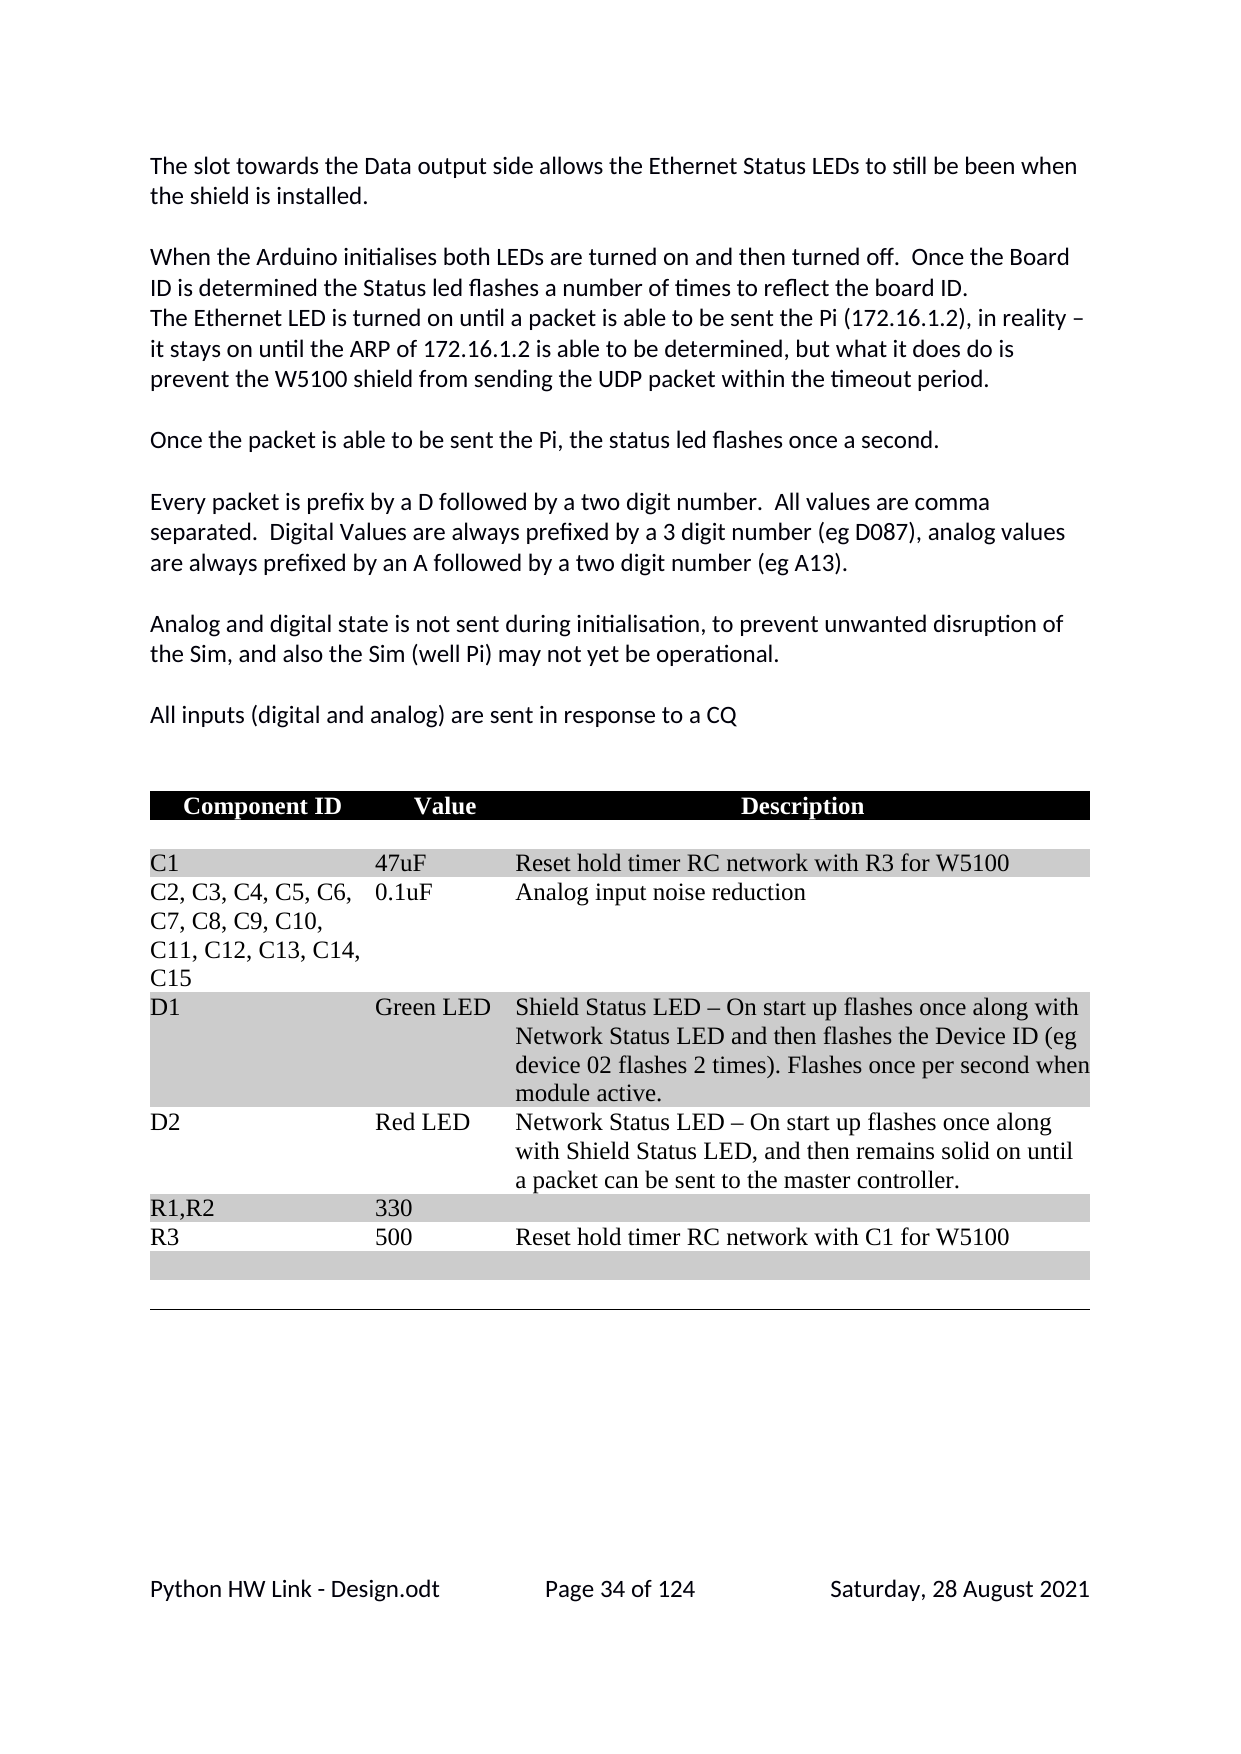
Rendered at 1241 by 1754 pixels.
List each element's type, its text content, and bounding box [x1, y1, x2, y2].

text The Ethernet LED is turned on until a packet is able to be sent the Pi (172.16.1.2), in reality – it stays on until the ARP of 172.16.1.2 is able to be determined, but what it does do is prevent the W5100 shield from sending the UDP packet within the timeout period. [150, 303, 1090, 394]
table_cell [150, 1280, 375, 1308]
table_cell [375, 820, 515, 848]
table_cell C1 [150, 849, 375, 877]
table_cell [515, 1280, 1090, 1308]
text All inputs (digital and analog) are sent in response to a CQ [150, 699, 1090, 730]
text When the Arduino initialises both LEDs are turned on and then turned off. Once the Board ID is determined the Status led flashes a number of times to reflect the board ID. [150, 242, 1090, 303]
table_cell R1,R2 [150, 1194, 375, 1222]
text Analog and digital state is not sent during initialisation, to prevent unwanted disruption of the Sim, and also the Sim (well Pi) may not yet be operational. [150, 608, 1090, 669]
table_cell Shield Status LED – On start up flashes once along with Network Status LED and then flashes the Device ID (eg device 02 flashes 2 times). Flashes once per second when module active. [515, 992, 1090, 1107]
table_cell C2, C3, C4, C5, C6, C7, C8, C9, C10, C11, C12, C13, C14, C15 [150, 877, 375, 992]
table_cell [375, 1251, 515, 1280]
table_cell [150, 820, 375, 848]
table_cell [515, 820, 1090, 848]
text The slot towards the Data output side allows the Ethernet Status LEDs to still be been when the shield is installed. [150, 150, 1090, 211]
table_cell [515, 1194, 1090, 1222]
table_header Description [515, 791, 1090, 820]
table_cell [515, 1251, 1090, 1280]
table_cell Network Status LED – On start up flashes once along with Shield Status LED, and then remains solid on until a packet can be sent to the master controller. [515, 1107, 1090, 1193]
table_cell [150, 1251, 375, 1280]
table_cell Reset hold timer RC network with C1 for W5100 [515, 1222, 1090, 1251]
table_cell 500 [375, 1222, 515, 1251]
table_cell Reset hold timer RC network with R3 for W5100 [515, 849, 1090, 877]
table_cell D2 [150, 1107, 375, 1193]
table_cell 47uF [375, 849, 515, 877]
table_cell D1 [150, 992, 375, 1107]
table_cell Analog input noise reduction [515, 877, 1090, 992]
text Once the packet is able to be sent the Pi, the status led flashes once a second. [150, 425, 1090, 455]
table_header Value [375, 791, 515, 820]
table_cell 0.1uF [375, 877, 515, 992]
table_cell R3 [150, 1222, 375, 1251]
table_header Component ID [150, 791, 375, 820]
table_cell 330 [375, 1194, 515, 1222]
table_cell Green LED [375, 992, 515, 1107]
text Every packet is prefix by a D followed by a two digit number. All values are comma separated. Digital Values are always prefixed by a 3 digit number (eg D087), analog values are always prefixed by an A followed by a two digit number (eg A13). [150, 486, 1090, 577]
table_cell [375, 1280, 515, 1308]
table_cell Red LED [375, 1107, 515, 1193]
